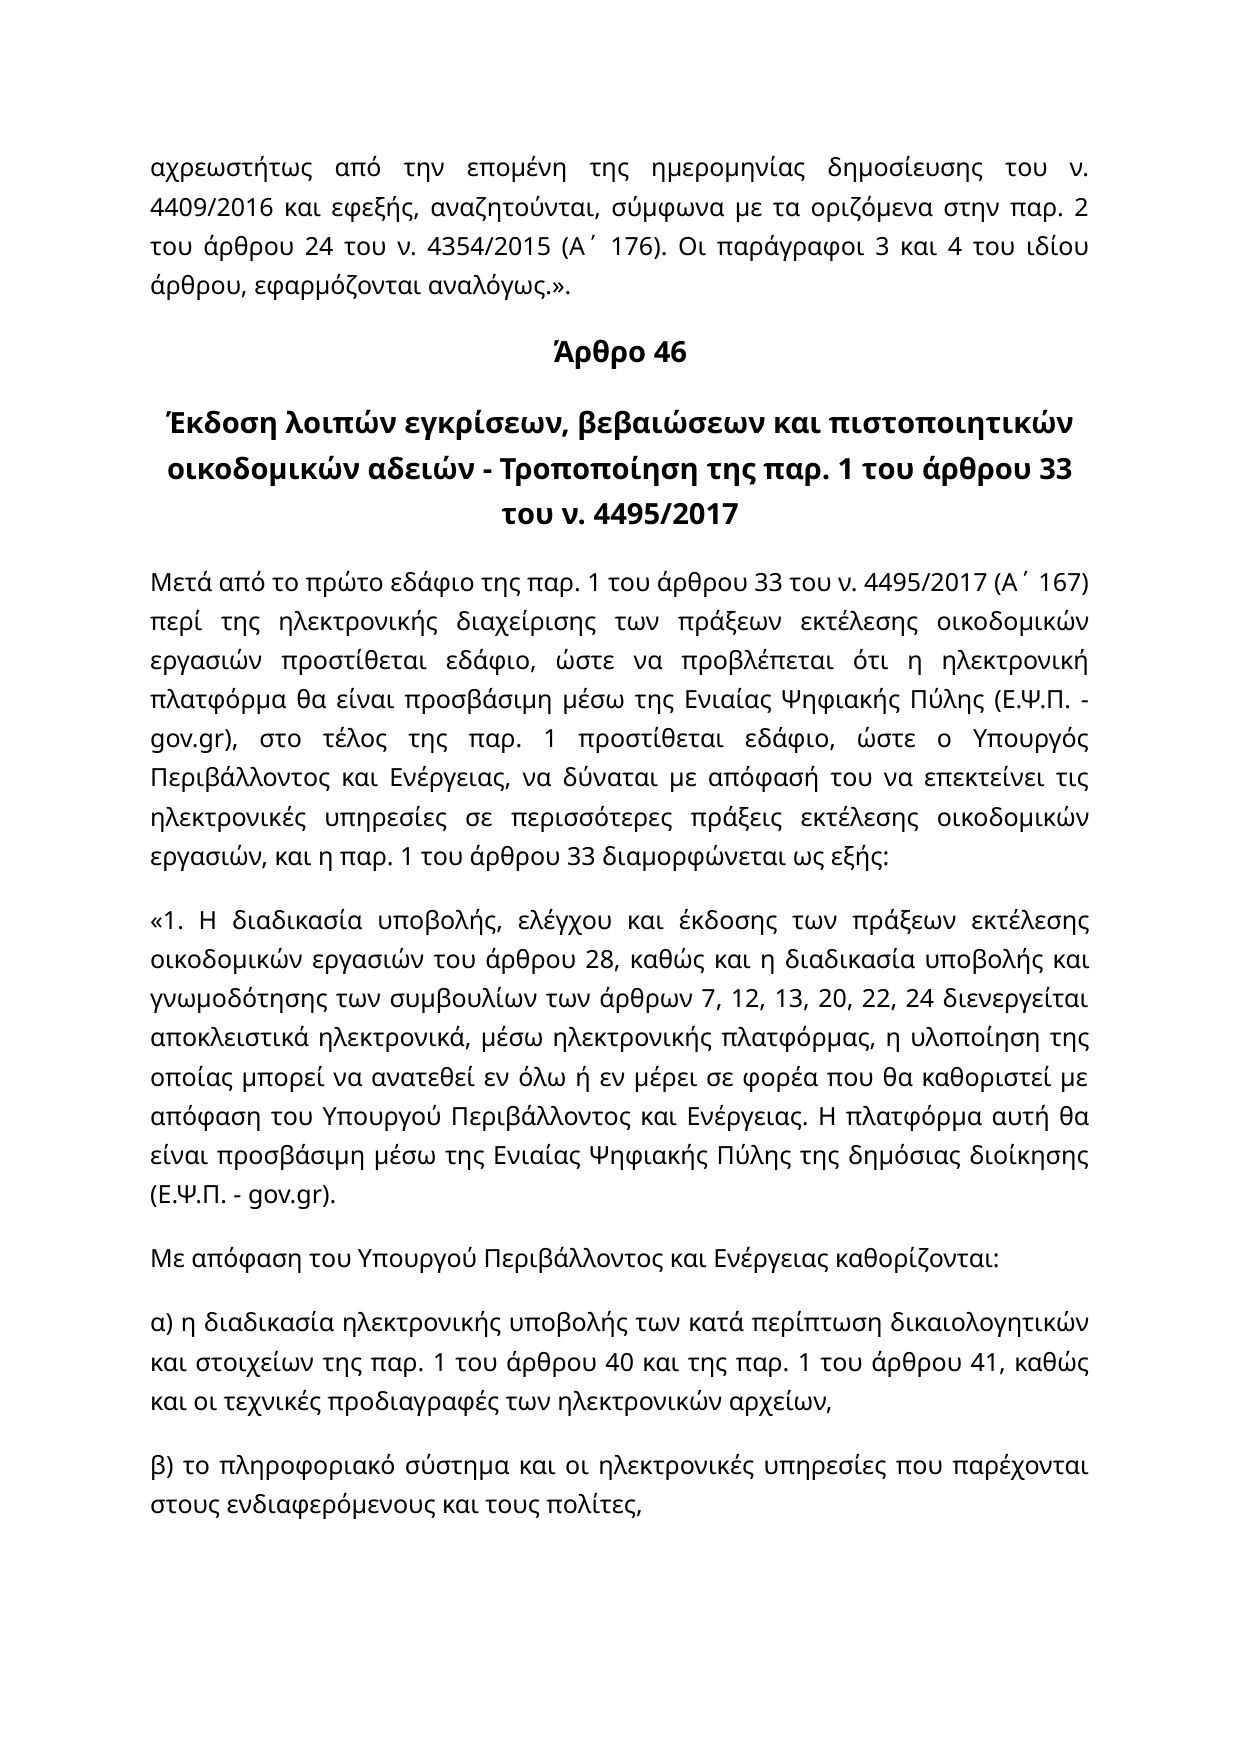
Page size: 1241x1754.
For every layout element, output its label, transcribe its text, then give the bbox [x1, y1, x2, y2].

subtitle Έκδοση λοιπών εγκρίσεων, βεβαιώσεων και πιστοποιητικών οικοδομικών αδειών - Τροποποίηση της παρ. 1 του άρθρου 33 του ν. 4495/2017 [150, 402, 1090, 533]
text β) το πληροφοριακό σύστημα και οι ηλεκτρονικές υπηρεσίες που παρέχονται στους ενδιαφερόμενους και τους πολίτες, [150, 1447, 1090, 1521]
subtitle Άρθρο 46 [150, 332, 1090, 371]
text Μετά από το πρώτο εδάφιο της παρ. 1 του άρθρου 33 του ν. 4495/2017 (Α΄ 167) περί της ηλεκτρονικής διαχείρισης των πράξεων εκτέλεσης οικοδομικών εργασιών προστίθεται εδάφιο, ώστε να προβλέπεται ότι η ηλεκτρονική πλατφόρμα θα είναι προσβάσιμη μέσω της Ενιαίας Ψηφιακής Πύλης (Ε.Ψ.Π. - gov.gr), στο τέλος της παρ. 1 προστίθεται εδάφιο, ώστε ο Υπουργός Περιβάλλοντος και Ενέργειας, να δύναται με απόφασή του να επεκτείνει τις ηλεκτρονικές υπηρεσίες σε περισσότερες πράξεις εκτέλεσης οικοδομικών εργασιών, και η παρ. 1 του άρθρου 33 διαμορφώνεται ως εξής: [150, 564, 1090, 872]
text αχρεωστήτως από την επομένη της ημερομηνίας δημοσίευσης του ν. 4409/2016 και εφεξής, αναζητούνται, σύμφωνα με τα οριζόμενα στην παρ. 2 του άρθρου 24 του ν. 4354/2015 (Α΄ 176). Οι παράγραφοι 3 και 4 του ιδίου άρθρου, εφαρμόζονται αναλόγως.». [150, 150, 1090, 302]
text Με απόφαση του Υπουργού Περιβάλλοντος και Ενέργειας καθορίζονται: [150, 1241, 1090, 1275]
text α) η διαδικασία ηλεκτρονικής υποβολής των κατά περίπτωση δικαιολογητικών και στοιχείων της παρ. 1 του άρθρου 40 και της παρ. 1 του άρθρου 41, καθώς και οι τεχνικές προδιαγραφές των ηλεκτρονικών αρχείων, [150, 1305, 1090, 1417]
text «1. Η διαδικασία υποβολής, ελέγχου και έκδοσης των πράξεων εκτέλεσης οικοδομικών εργασιών του άρθρου 28, καθώς και η διαδικασία υποβολής και γνωμοδότησης των συμβουλίων των άρθρων 7, 12, 13, 20, 22, 24 διενεργείται αποκλειστικά ηλεκτρονικά, μέσω ηλεκτρονικής πλατφόρμας, η υλοποίηση της οποίας μπορεί να ανατεθεί εν όλω ή εν μέρει σε φορέα που θα καθοριστεί με απόφαση του Υπουργού Περιβάλλοντος και Ενέργειας. Η πλατφόρμα αυτή θα είναι προσβάσιμη μέσω της Ενιαίας Ψηφιακής Πύλης της δημόσιας διοίκησης (Ε.Ψ.Π. - gov.gr). [150, 902, 1090, 1211]
